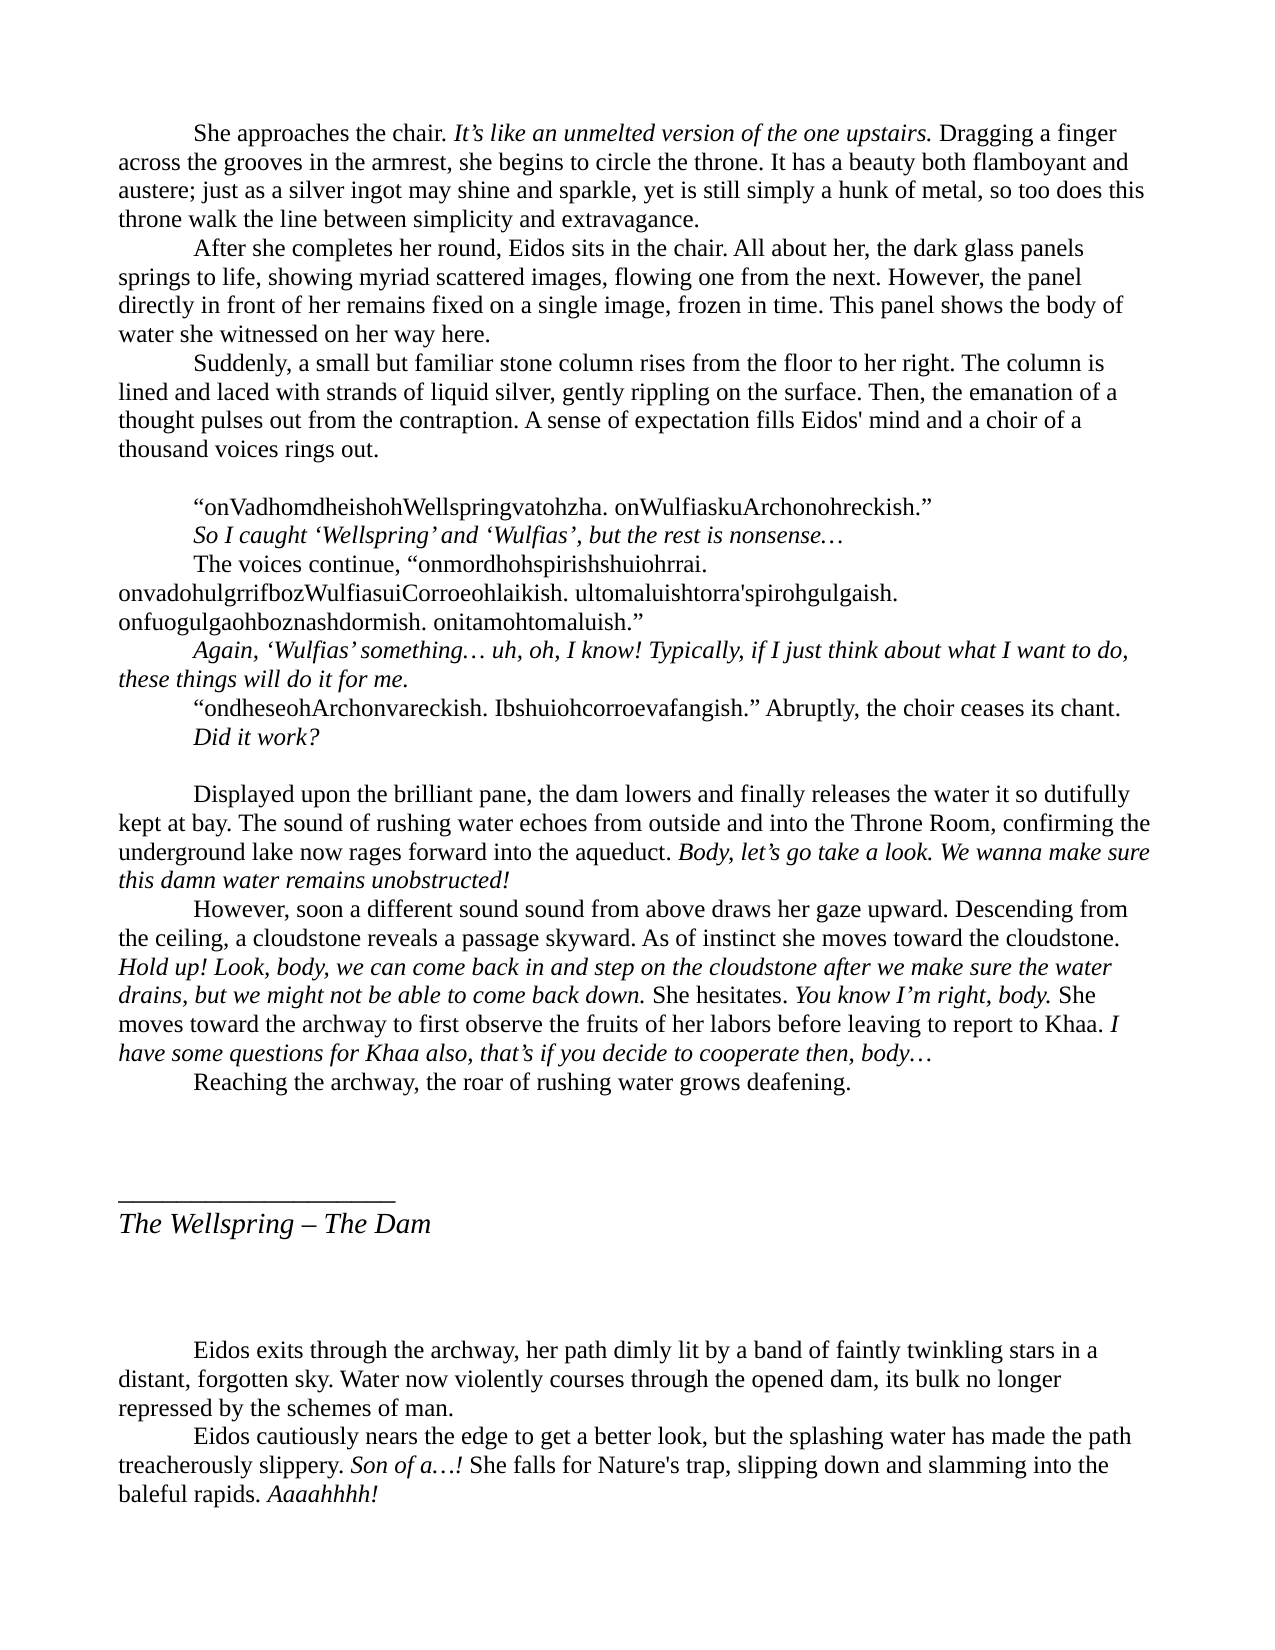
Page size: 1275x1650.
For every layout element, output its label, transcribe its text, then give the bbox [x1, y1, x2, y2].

text Eidos cautiously nears the edge to get a better look, but the splashing water has made the path treacherously slippery. Son of a…! She falls for Nature's trap, slipping down and slamming into the baleful rapids. Aaaahhhh! [118, 1421, 1157, 1508]
text Displayed upon the brilliant pane, the dam lowers and finally releases the water it so dutifully kept at bay. The sound of rushing water echoes from outside and into the Throne Room, confirming the underground lake now rages forward into the aqueduct. Body, let’s go take a look. We wanna make sure this damn water remains unobstructed! [118, 779, 1157, 894]
text So I caught ‘Wellspring’ and ‘Wulfias’, but the rest is nonsense… [118, 521, 1157, 549]
text The voices continue, “onmordhohspirishshuiohrrai. onvadohulgrrifbozWulfiasuiCorroeohlaikish. ultomaluishtorra'spirohgulgaish. onfuogulgaohboznashdormish. onitamohtomaluish.” [118, 549, 1157, 636]
text Reaching the archway, the roar of rushing water grows deafening. [118, 1067, 1157, 1096]
text However, soon a different sound sound from above draws her gaze upward. Descending from the ceiling, a cloudstone reveals a passage skyward. As of instinct she moves toward the cloudstone. Hold up! Look, body, we can come back in and step on the cloudstone after we make sure the water drains, but we might not be able to come back down. She hesitates. You know I’m right, body. She moves toward the archway to first observe the fruits of her labors before leaving to report to Khaa. I have some questions for Khaa also, that’s if you decide to cooperate then, body… [118, 894, 1157, 1067]
text Again, ‘Wulfias’ something… uh, oh, I know! Typically, if I just think about what I want to do, these things will do it for me. [118, 636, 1157, 693]
text The Wellspring – The Dam [118, 1206, 1157, 1239]
text After she completes her round, Eidos sits in the chair. All about her, the dark glass panels springs to life, showing myriad scattered images, flowing one from the next. However, the panel directly in front of her remains fixed on a single image, frozen in time. This panel shows the body of water she witnessed on her way here. [118, 233, 1157, 348]
text ___________________ [118, 1172, 1157, 1206]
text Eidos exits through the archway, her path dimly lit by a band of faintly twinkling stars in a distant, forgotten sky. Water now violently courses through the opened dam, its bulk no longer repressed by the schemes of man. [118, 1335, 1157, 1421]
text “ondheseohArchonvareckish. Ibshuiohcorroevafangish.” Abruptly, the choir ceases its chant. [118, 693, 1157, 722]
text She approaches the chair. It’s like an unmelted version of the one upstairs. Dragging a finger across the grooves in the armrest, she begins to circle the throne. It has a beauty both flamboyant and austere; just as a silver ingot may shine and sparkle, yet is still simply a hunk of metal, so too does this throne walk the line between simplicity and extravagance. [118, 118, 1157, 233]
text “onVadhomdheishohWellspringvatohzha. onWulfiaskuArchonohreckish.” [118, 492, 1157, 521]
text Did it work? [118, 722, 1157, 751]
text Suddenly, a small but familiar stone column rises from the floor to her right. The column is lined and laced with strands of liquid silver, gently rippling on the surface. Then, the emanation of a thought pulses out from the contraption. A sense of expectation fills Eidos' mind and a choir of a thousand voices rings out. [118, 348, 1157, 463]
